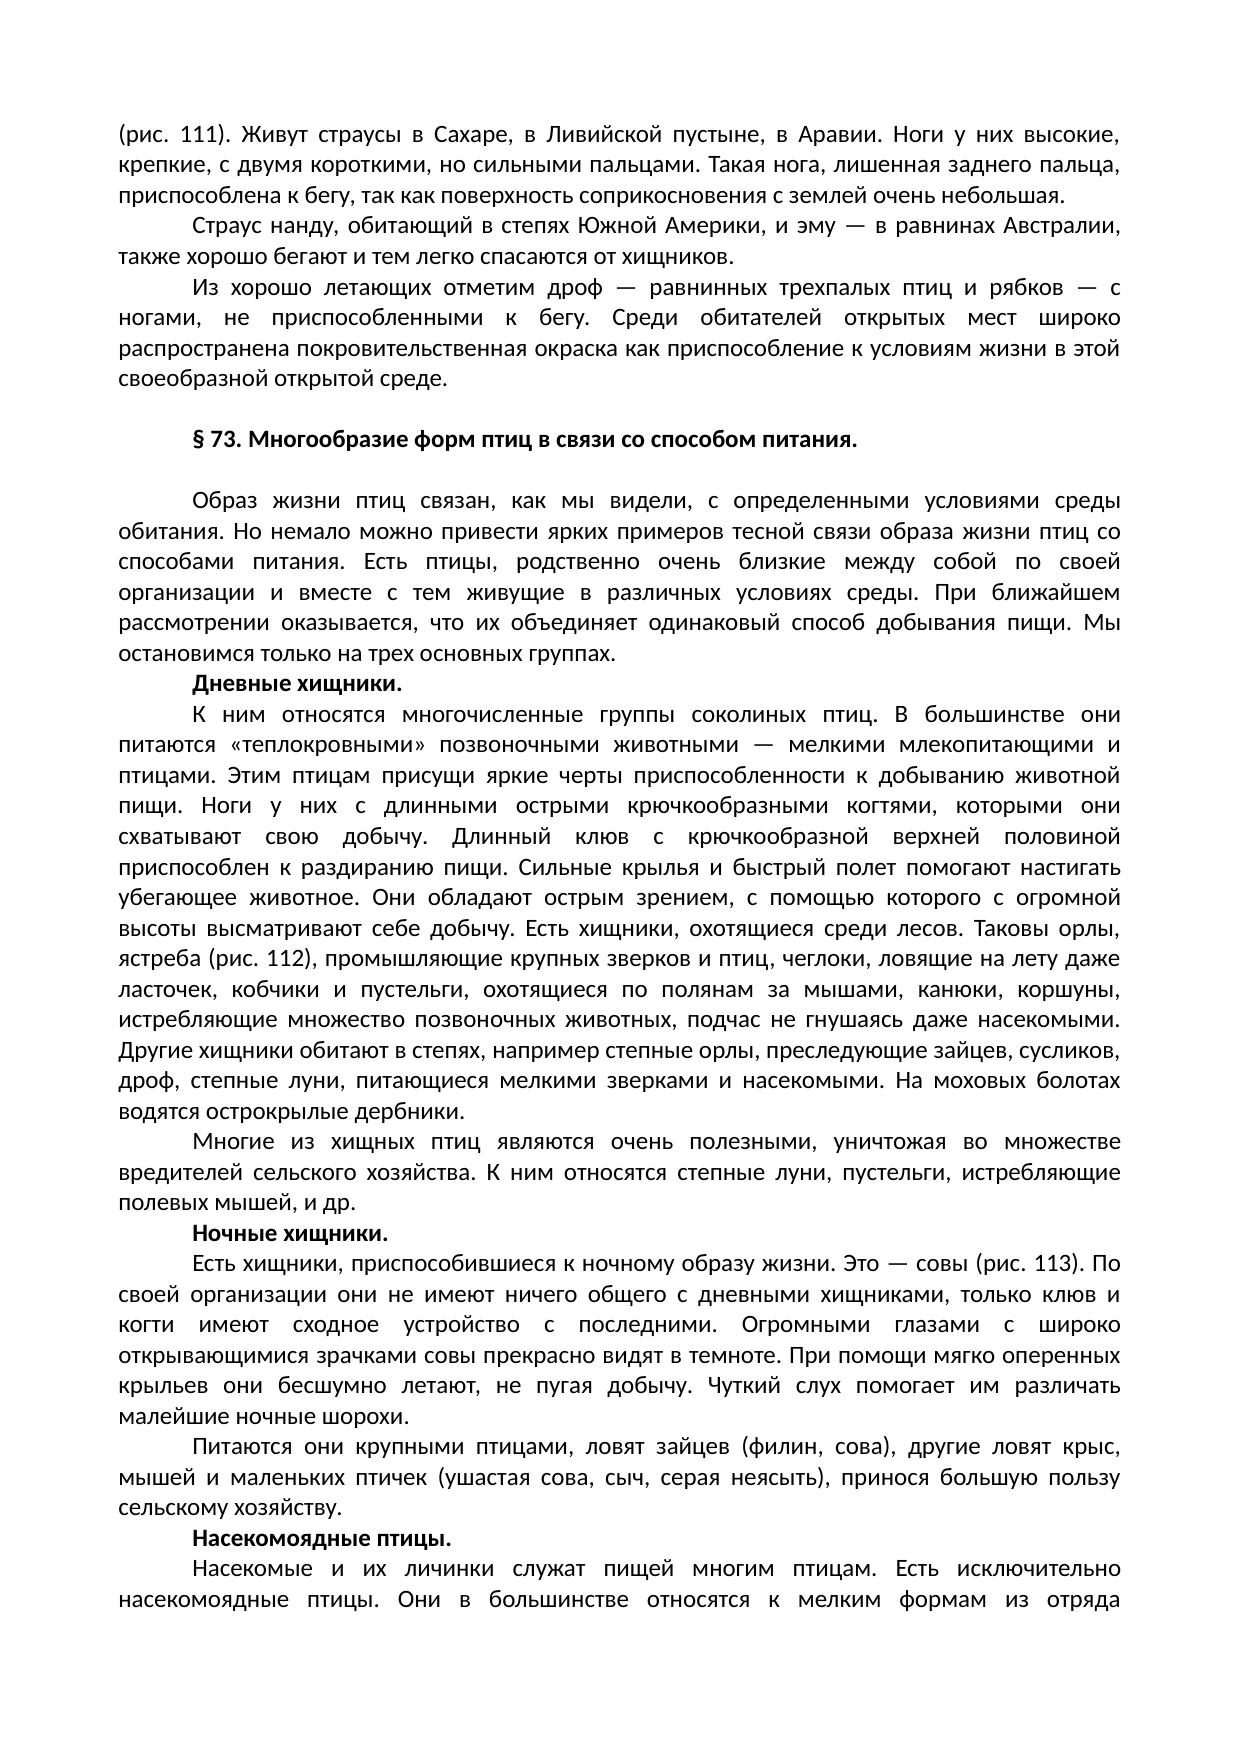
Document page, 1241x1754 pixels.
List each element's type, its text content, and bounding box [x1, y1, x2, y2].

text Дневные хищники. [118, 667, 1122, 698]
text Страус нанду, обитающий в степях Южной Америки, и эму — в равнинах Австралии, также хорошо бегают и тем легко спасаются от хищников. [118, 210, 1122, 271]
text (рис. 111). Живут страусы в Сахаре, в Ливийской пустыне, в Аравии. Ноги у них высокие, крепкие, с двумя короткими, но сильными пальцами. Такая нога, лишенная заднего пальца, приспособлена к бегу, так как поверхность соприкосновения с землей очень небольшая. [118, 118, 1122, 210]
text Насекомые и их личинки служат пищей многим птицам. Есть исключительно насекомоядные птицы. Они в большинстве относятся к мелким формам из отряда [118, 1553, 1122, 1614]
text Питаются они крупными птицами, ловят зайцев (филин, сова), другие ловят крыс, мышей и маленьких птичек (ушастая сова, сыч, серая неясыть), принося большую пользу сельскому хозяйству. [118, 1431, 1122, 1522]
text Ночные хищники. [118, 1217, 1122, 1247]
text Образ жизни птиц связан, как мы видели, с определенными условиями среды обитания. Но немало можно привести ярких примеров тесной связи образа жизни птиц со способами питания. Есть птицы, родственно очень близкие между собой по своей организации и вместе с тем живущие в различных условиях среды. При ближайшем рассмотрении оказывается, что их объединяет одинаковый способ добывания пищи. Мы остановимся только на трех основных группах. [118, 484, 1122, 667]
text К ним относятся многочисленные группы соколиных птиц. В большинстве они питаются «теплокровными» позвоночными животными — мелкими млекопитающими и птицами. Этим птицам присущи яркие черты приспособленности к добыванию животной пищи. Ноги у них с длинными острыми крючкообразными когтями, которыми они схватывают свою добычу. Длинный клюв с крючкообразной верхней половиной приспособлен к раздиранию пищи. Сильные крылья и быстрый полет помогают настигать убегающее животное. Они обладают острым зрением, с помощью которого с огромной высоты высматривают себе добычу. Есть хищники, охотящиеся среди лесов. Таковы орлы, ястреба (рис. 112), промышляющие крупных зверков и птиц, чеглоки, ловящие на лету даже ласточек, кобчики и пустельги, охотящиеся по полянам за мышами, канюки, коршуны, истребляющие множество позвоночных животных, подчас не гнушаясь даже насекомыми. Другие хищники обитают в степях, например степные орлы, преследующие зайцев, сусликов, дроф, степные луни, питающиеся мелкими зверками и насекомыми. На моховых болотах водятся острокрылые дербники. [118, 698, 1122, 1125]
text Есть хищники, приспособившиеся к ночному образу жизни. Это — совы (рис. 113). По своей организации они не имеют ничего общего с дневными хищниками, только клюв и когти имеют сходное устройство с последними. Огромными глазами с широко открывающимися зрачками совы прекрасно видят в темноте. При помощи мягко оперенных крыльев они бесшумно летают, не пугая добычу. Чуткий слух помогает им различать малейшие ночные шорохи. [118, 1247, 1122, 1431]
text Многие из хищных птиц являются очень полезными, уничтожая во множестве вредителей сельского хозяйства. К ним относятся степные луни, пустельги, истребляющие полевых мышей, и др. [118, 1125, 1122, 1217]
text Из хорошо летающих отметим дроф — равнинных трехпалых птиц и рябков — с ногами, не приспособленными к бегу. Среди обитателей открытых мест широко распространена покровительственная окраска как приспособление к условиям жизни в этой своеобразной открытой среде. [118, 271, 1122, 393]
text § 73. Многообразие форм птиц в связи со способом питания. [118, 423, 1122, 454]
text Насекомоядные птицы. [118, 1522, 1122, 1553]
